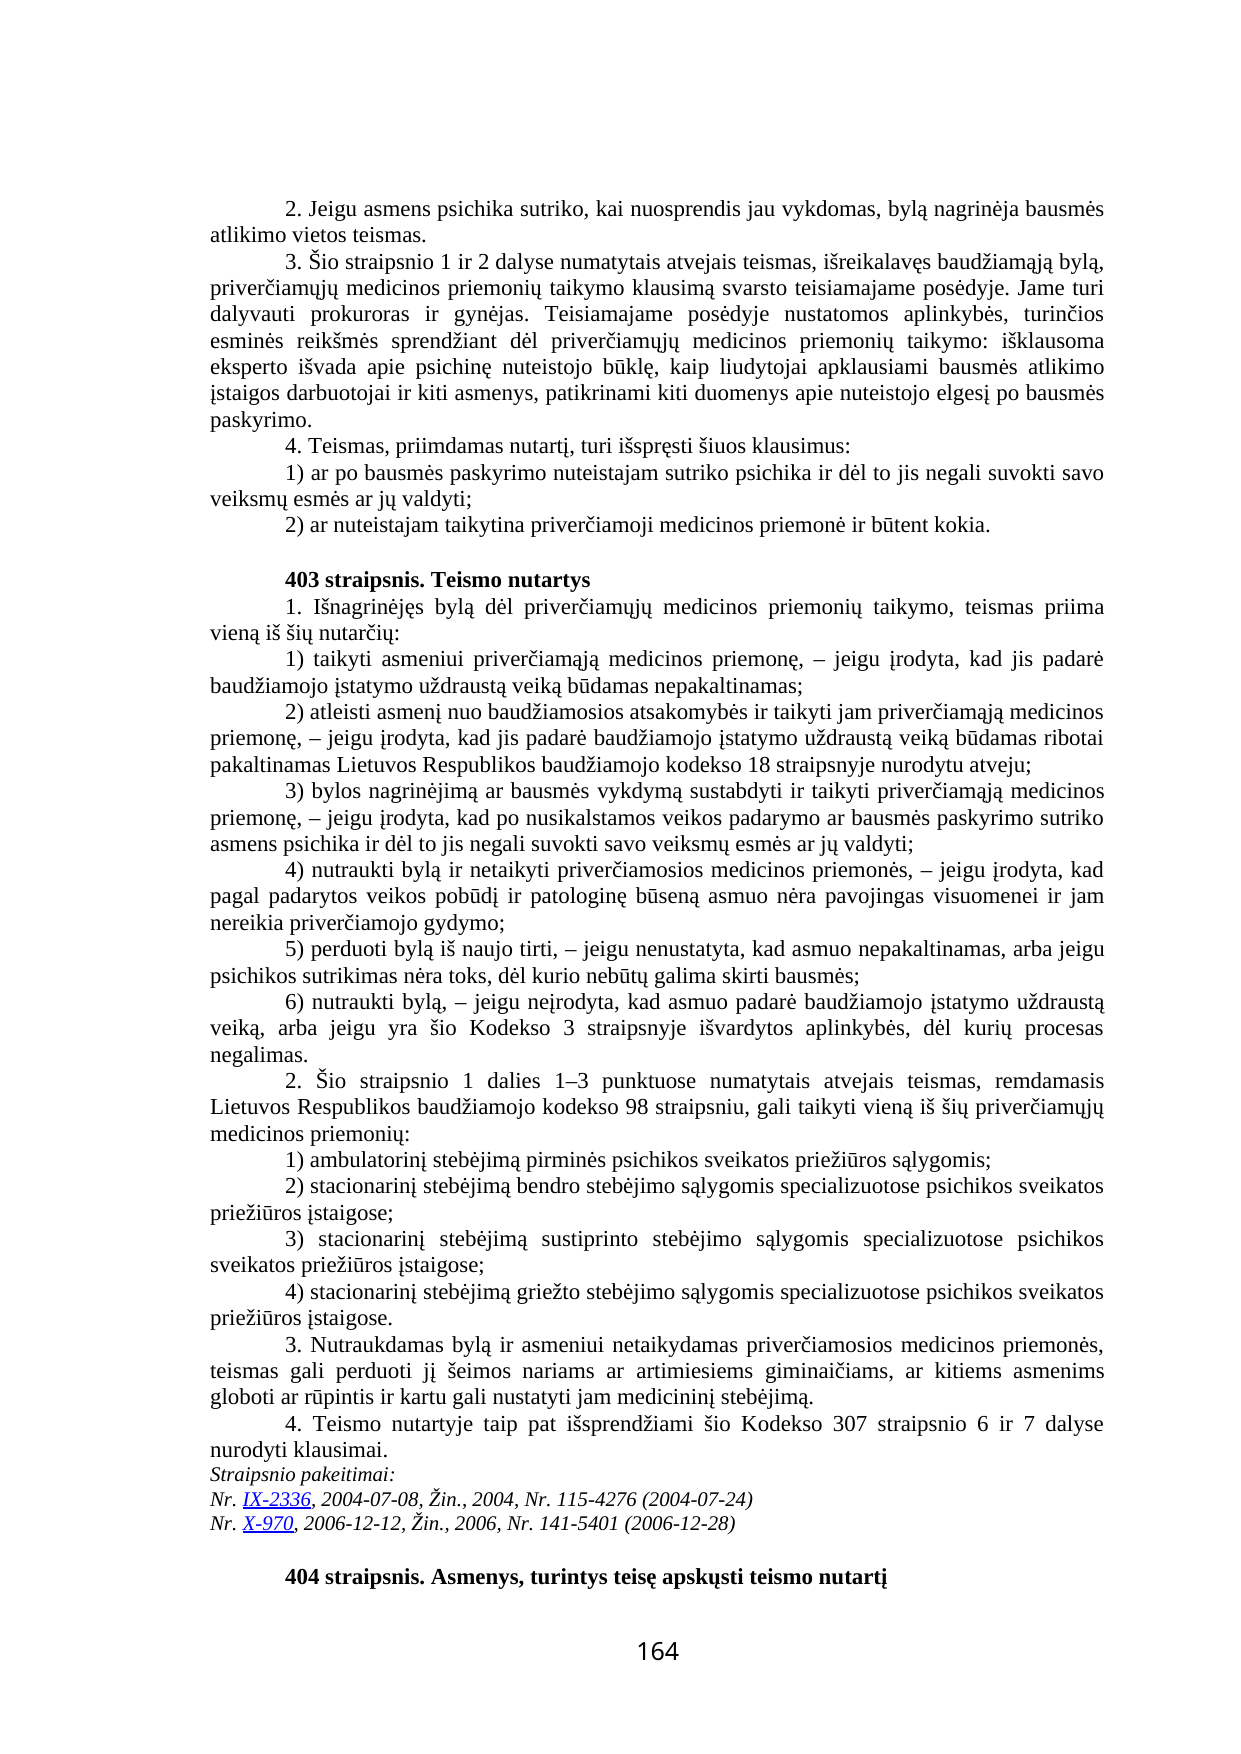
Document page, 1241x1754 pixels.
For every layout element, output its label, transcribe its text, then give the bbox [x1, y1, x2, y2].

text 4) stacionarinį stebėjimą griežto stebėjimo sąlygomis specializuotose psichikos sveikatos priežiūros įstaigose. [210, 1278, 1106, 1331]
text 4. Teismo nutartyje taip pat išsprendžiami šio Kodekso 307 straipsnio 6 ir 7 dalyse nurodyti klausimai. [210, 1410, 1106, 1462]
text 403 straipsnis. Teismo nutartys [210, 566, 1106, 593]
text 2. Šio straipsnio 1 dalies 1–3 punktuose numatytais atvejais teismas, remdamasis Lietuvos Respublikos baudžiamojo kodekso 98 straipsniu, gali taikyti vieną iš šių priverčiamųjų medicinos priemonių: [210, 1067, 1106, 1146]
text 2) stacionarinį stebėjimą bendro stebėjimo sąlygomis specializuotose psichikos sveikatos priežiūros įstaigose; [210, 1172, 1106, 1225]
text 2) ar nuteistajam taikytina priverčiamoji medicinos priemonė ir būtent kokia. [210, 511, 1106, 538]
text 3. Šio straipsnio 1 ir 2 dalyse numatytais atvejais teismas, išreikalavęs baudžiamąją bylą, priverčiamųjų medicinos priemonių taikymo klausimą svarsto teisiamajame posėdyje. Jame turi dalyvauti prokuroras ir gynėjas. Teisiamajame posėdyje nustatomos aplinkybės, turinčios esminės reikšmės sprendžiant dėl priverčiamųjų medicinos priemonių taikymo: išklausoma eksperto išvada apie psichinę nuteistojo būklę, kaip liudytojai apklausiami bausmės atlikimo įstaigos darbuotojai ir kiti asmenys, patikrinami kiti duomenys apie nuteistojo elgesį po bausmės paskyrimo. [210, 248, 1106, 432]
text 1. Išnagrinėjęs bylą dėl priverčiamųjų medicinos priemonių taikymo, teismas priima vieną iš šių nutarčių: [210, 593, 1106, 645]
text Nr. X-970, 2006-12-12, Žin., 2006, Nr. 141-5401 (2006-12-28) [210, 1511, 1106, 1534]
text Straipsnio pakeitimai: [210, 1462, 1106, 1486]
text 4) nutraukti bylą ir netaikyti priverčiamosios medicinos priemonės, – jeigu įrodyta, kad pagal padarytos veikos pobūdį ir patologinę būseną asmuo nėra pavojingas visuomenei ir jam nereikia priverčiamojo gydymo; [210, 856, 1106, 935]
text 3. Nutraukdamas bylą ir asmeniui netaikydamas priverčiamosios medicinos priemonės, teismas gali perduoti jį šeimos nariams ar artimiesiems giminaičiams, ar kitiems asmenims globoti ar rūpintis ir kartu gali nustatyti jam medicininį stebėjimą. [210, 1331, 1106, 1410]
text 5) perduoti bylą iš naujo tirti, – jeigu nenustatyta, kad asmuo nepakaltinamas, arba jeigu psichikos sutrikimas nėra toks, dėl kurio nebūtų galima skirti bausmės; [210, 935, 1106, 988]
text 1) ambulatorinį stebėjimą pirminės psichikos sveikatos priežiūros sąlygomis; [210, 1146, 1106, 1172]
text 1) taikyti asmeniui priverčiamąją medicinos priemonę, – jeigu įrodyta, kad jis padarė baudžiamojo įstatymo uždraustą veiką būdamas nepakaltinamas; [210, 645, 1106, 698]
text 3) bylos nagrinėjimą ar bausmės vykdymą sustabdyti ir taikyti priverčiamąją medicinos priemonę, – jeigu įrodyta, kad po nusikalstamos veikos padarymo ar bausmės paskyrimo sutriko asmens psichika ir dėl to jis negali suvokti savo veiksmų esmės ar jų valdyti; [210, 777, 1106, 856]
text 404 straipsnis. Asmenys, turintys teisę apskųsti teismo nutartį [210, 1563, 1106, 1590]
text 2. Jeigu asmens psichika sutriko, kai nuosprendis jau vykdomas, bylą nagrinėja bausmės atlikimo vietos teismas. [210, 195, 1106, 248]
text 3) stacionarinį stebėjimą sustiprinto stebėjimo sąlygomis specializuotose psichikos sveikatos priežiūros įstaigose; [210, 1225, 1106, 1278]
text 2) atleisti asmenį nuo baudžiamosios atsakomybės ir taikyti jam priverčiamąją medicinos priemonę, – jeigu įrodyta, kad jis padarė baudžiamojo įstatymo uždraustą veiką būdamas ribotai pakaltinamas Lietuvos Respublikos baudžiamojo kodekso 18 straipsnyje nurodytu atveju; [210, 698, 1106, 777]
text Nr. IX-2336, 2004-07-08, Žin., 2004, Nr. 115-4276 (2004-07-24) [210, 1486, 1106, 1511]
text 4. Teismas, priimdamas nutartį, turi išspręsti šiuos klausimus: [210, 432, 1106, 458]
text 1) ar po bausmės paskyrimo nuteistajam sutriko psichika ir dėl to jis negali suvokti savo veiksmų esmės ar jų valdyti; [210, 458, 1106, 511]
text 6) nutraukti bylą, – jeigu neįrodyta, kad asmuo padarė baudžiamojo įstatymo uždraustą veiką, arba jeigu yra šio Kodekso 3 straipsnyje išvardytos aplinkybės, dėl kurių procesas negalimas. [210, 988, 1106, 1067]
